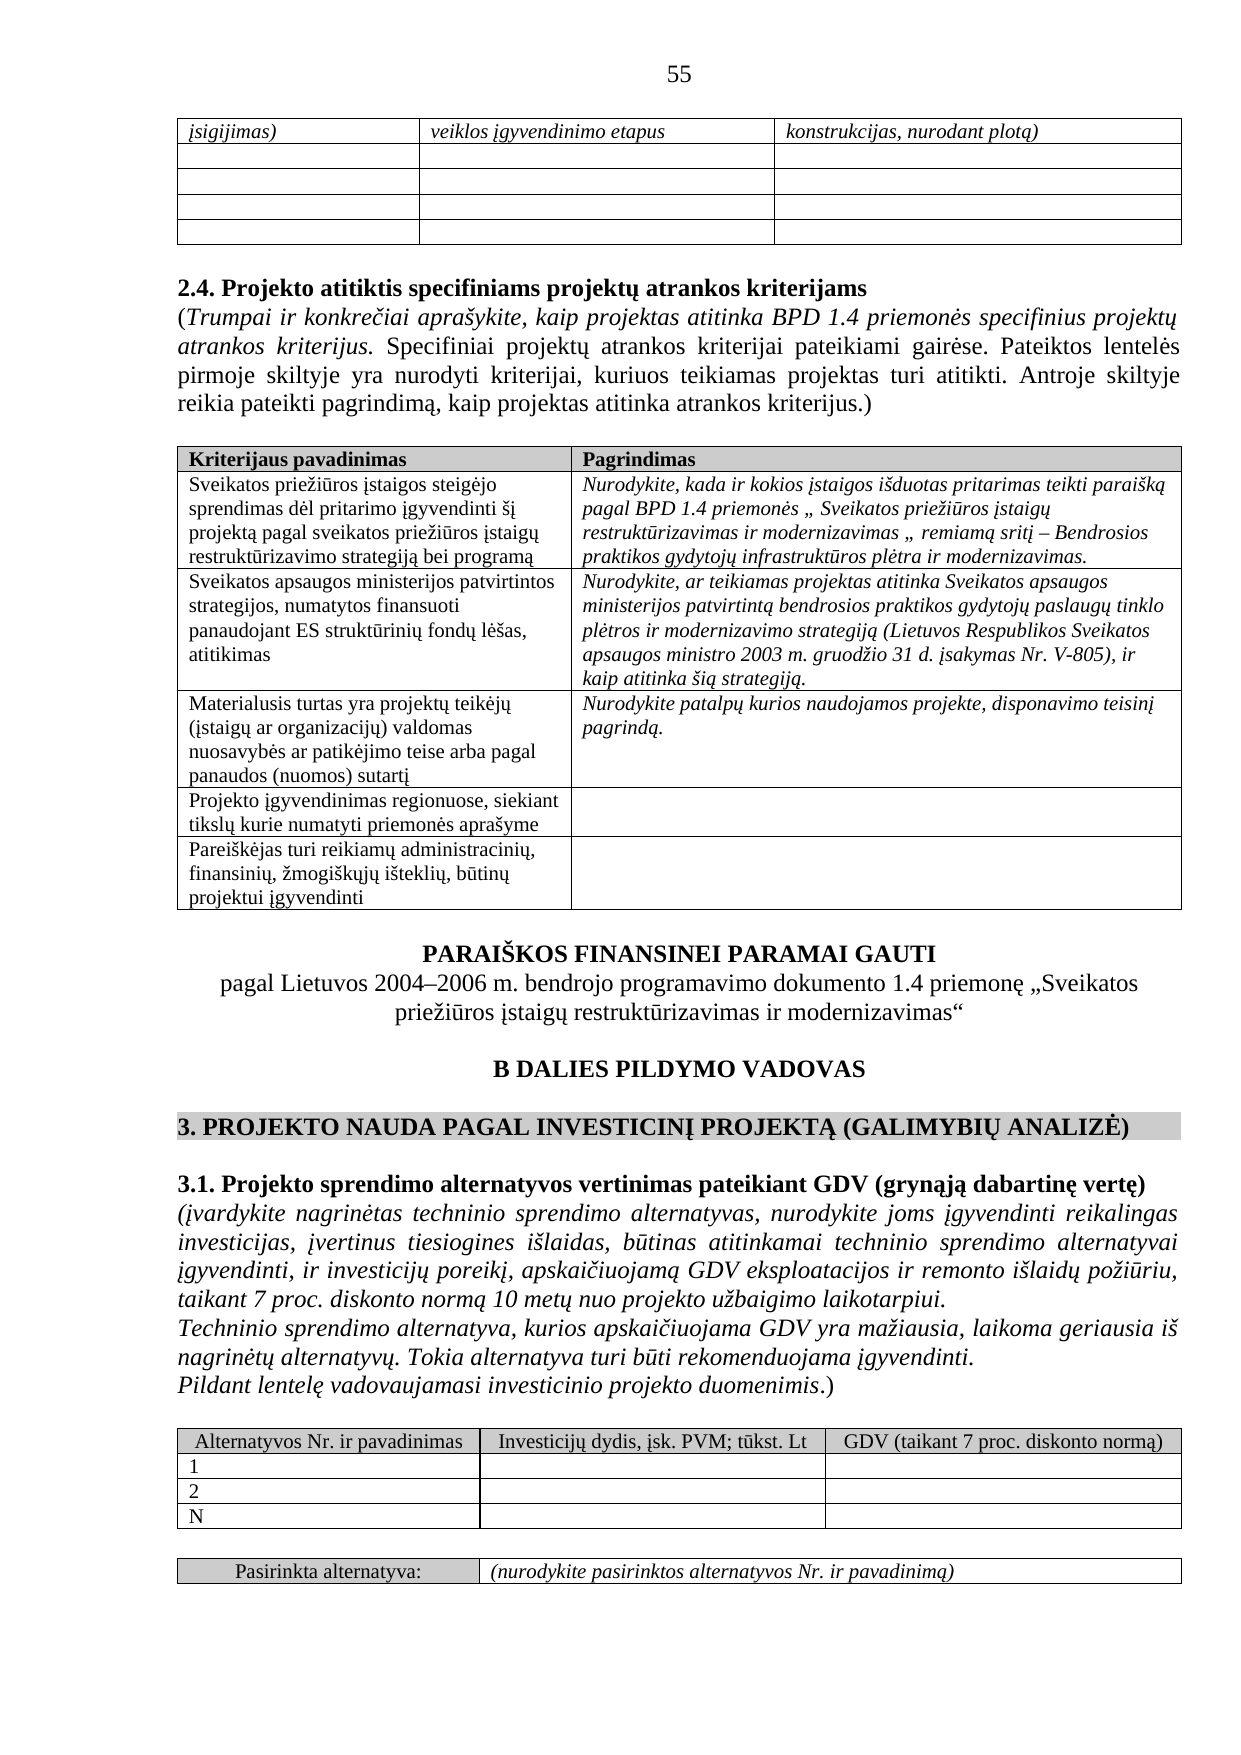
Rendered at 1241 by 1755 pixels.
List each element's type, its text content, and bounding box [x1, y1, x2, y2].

table_cell [481, 1504, 825, 1528]
text 3. PROJEKTO NAUDA PAGAL INVESTICINĮ PROJEKTĄ (GALIMYBIŲ ANALIZĖ) [177, 1112, 1181, 1140]
table_header Kriterijaus pavadinimas [178, 447, 571, 471]
table_header Alternatyvos Nr. ir pavadinimas [178, 1429, 479, 1453]
table_cell [420, 169, 774, 193]
table_cell Nurodykite patalpų kurios naudojamos projekte, disponavimo teisinį pagrindą. [572, 691, 1181, 787]
text B DALIES PILDYMO VADOVAS [177, 1054, 1181, 1083]
table_cell [572, 837, 1181, 909]
table_cell [420, 195, 774, 218]
table_header GDV (taikant 7 proc. diskonto normą) [826, 1429, 1181, 1453]
text Pildant lentelę vadovaujamasi investicinio projekto duomenimis.) [177, 1370, 1181, 1399]
text (Trumpai ir konkrečiai aprašykite, kaip projektas atitinka BPD 1.4 priemonės specifinius projektų atrankos kriterijus. Specifiniai projektų atrankos kriterijai pateikiami gairėse. Pateiktos lentelės pirmoje skiltyje yra nurodyti kriterijai, kuriuos teikiamas projektas turi atitikti. Antroje skiltyje reikia pateikti pagrindimą, kaip projektas atitinka atrankos kriterijus.) [177, 302, 1181, 417]
table_cell N [178, 1504, 479, 1528]
table_cell Projekto įgyvendinimas regionuose, siekiant tikslų kurie numatyti priemonės aprašyme [178, 788, 571, 836]
table_cell Pareiškėjas turi reikiamų administracinių, finansinių, žmogiškųjų išteklių, būtinų projektui įgyvendinti [178, 837, 571, 909]
table_cell Sveikatos priežiūros įstaigos steigėjo sprendimas dėl pritarimo įgyvendinti šį projektą pagal sveikatos priežiūros įstaigų restruktūrizavimo strategiją bei programą [178, 472, 571, 568]
text PARAIŠKOS FINANSINEI PARAMAI GAUTI [177, 939, 1181, 968]
table_cell [826, 1504, 1181, 1528]
table_cell [826, 1454, 1181, 1478]
table_cell [775, 220, 1181, 244]
table_cell [775, 195, 1181, 218]
table_cell [178, 220, 419, 244]
table_cell [775, 144, 1181, 168]
table_cell Materialusis turtas yra projektų teikėjų (įstaigų ar organizacijų) valdomas nuosavybės ar patikėjimo teise arba pagal panaudos (nuomos) sutartį [178, 691, 571, 787]
table_cell konstrukcijas, nurodant plotą) [775, 119, 1181, 143]
table_cell 1 [178, 1454, 479, 1478]
text 2.4. Projekto atitiktis specifiniams projektų atrankos kriterijams [177, 273, 1181, 302]
table_cell [178, 169, 419, 193]
table_cell [178, 195, 419, 218]
table_header Investicijų dydis, įsk. PVM; tūkst. Lt [481, 1429, 825, 1453]
text pagal Lietuvos 2004–2006 m. bendrojo programavimo dokumento 1.4 priemonę „Sveikatos priežiūros įstaigų restruktūrizavimas ir modernizavimas“ [177, 968, 1181, 1025]
text Techninio sprendimo alternatyva, kurios apskaičiuojama GDV yra mažiausia, laikoma geriausia iš nagrinėtų alternatyvų. Tokia alternatyva turi būti rekomenduojama įgyvendinti. [177, 1313, 1181, 1370]
text (įvardykite nagrinėtas techninio sprendimo alternatyvas, nurodykite joms įgyvendinti reikalingas investicijas, įvertinus tiesiogines išlaidas, būtinas atitinkamai techninio sprendimo alternatyvai įgyvendinti, ir investicijų poreikį, apskaičiuojamą GDV eksploatacijos ir remonto išlaidų požiūriu, taikant 7 proc. diskonto normą 10 metų nuo projekto užbaigimo laikotarpiui. [177, 1198, 1181, 1313]
table_cell [178, 144, 419, 168]
table_cell [420, 144, 774, 168]
table_header (nurodykite pasirinktos alternatyvos Nr. ir pavadinimą) [480, 1559, 1181, 1583]
table_cell Nurodykite, kada ir kokios įstaigos išduotas pritarimas teikti paraišką pagal BPD 1.4 priemonės „ Sveikatos priežiūros įstaigų restruktūrizavimas ir modernizavimas „ remiamą sritį – Bendrosios praktikos gydytojų infrastruktūros plėtra ir modernizavimas. [572, 472, 1181, 568]
table_cell 2 [178, 1479, 479, 1503]
table_cell [826, 1479, 1181, 1503]
table_cell [775, 169, 1181, 193]
table_cell veiklos įgyvendinimo etapus [420, 119, 774, 143]
table_cell Sveikatos apsaugos ministerijos patvirtintos strategijos, numatytos finansuoti panaudojant ES struktūrinių fondų lėšas, atitikimas [178, 569, 571, 690]
table_cell [420, 220, 774, 244]
table_cell [481, 1479, 825, 1503]
table_header Pasirinkta alternatyva: [178, 1559, 479, 1583]
table_cell Nurodykite, ar teikiamas projektas atitinka Sveikatos apsaugos ministerijos patvirtintą bendrosios praktikos gydytojų paslaugų tinklo plėtros ir modernizavimo strategiją (Lietuvos Respublikos Sveikatos apsaugos ministro 2003 m. gruodžio 31 d. įsakymas Nr. V-805), ir kaip atitinka šią strategiją. [572, 569, 1181, 690]
table_cell [481, 1454, 825, 1478]
table_header Pagrindimas [572, 447, 1181, 471]
table_cell [572, 788, 1181, 836]
table_cell įsigijimas) [178, 119, 419, 143]
text 3.1. Projekto sprendimo alternatyvos vertinimas pateikiant GDV (grynąją dabartinę vertę) [177, 1169, 1181, 1198]
